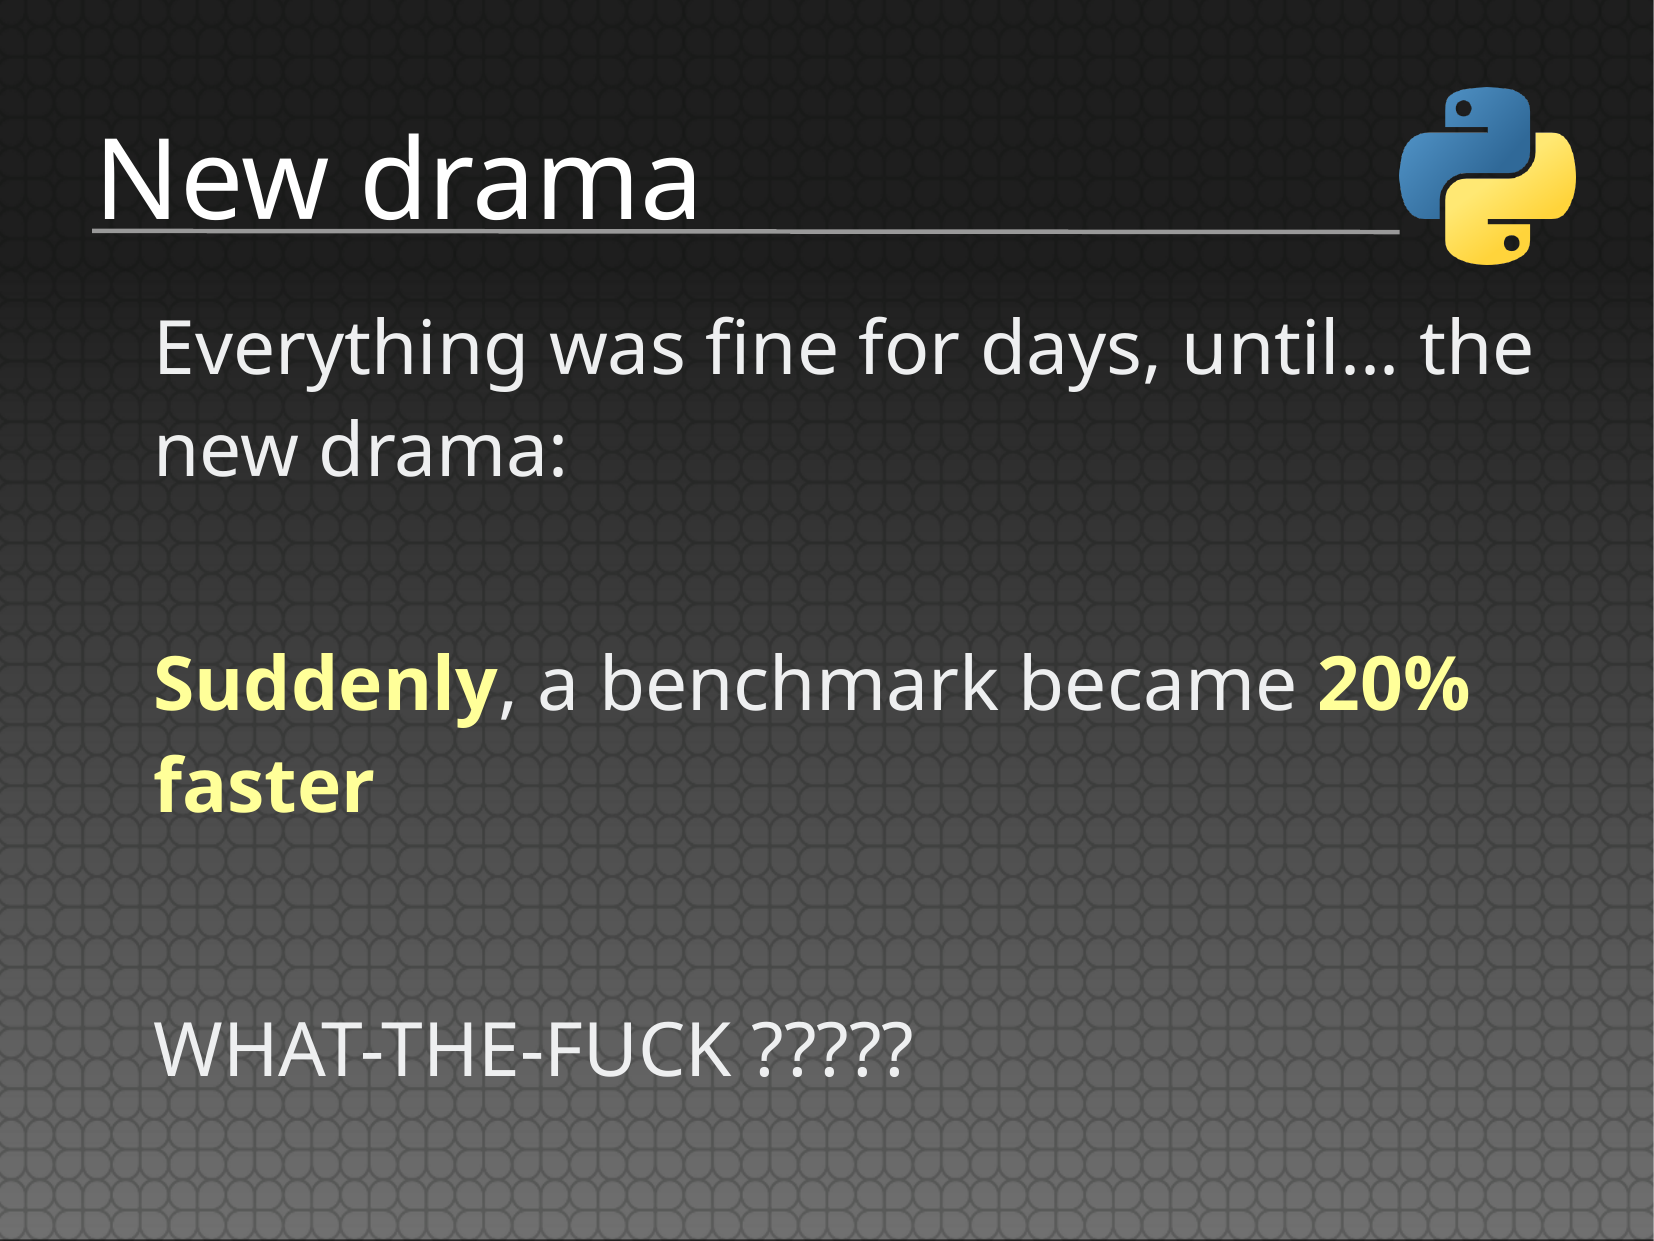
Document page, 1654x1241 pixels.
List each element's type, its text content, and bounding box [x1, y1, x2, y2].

list Everything was fine for days, until... the new drama: Suddenly, a benchmark became 20% faster WHAT-THE-FUCK ????? [82, 293, 1571, 1034]
title New drama [94, 100, 1426, 251]
picture [0, 0, 1654, 1241]
